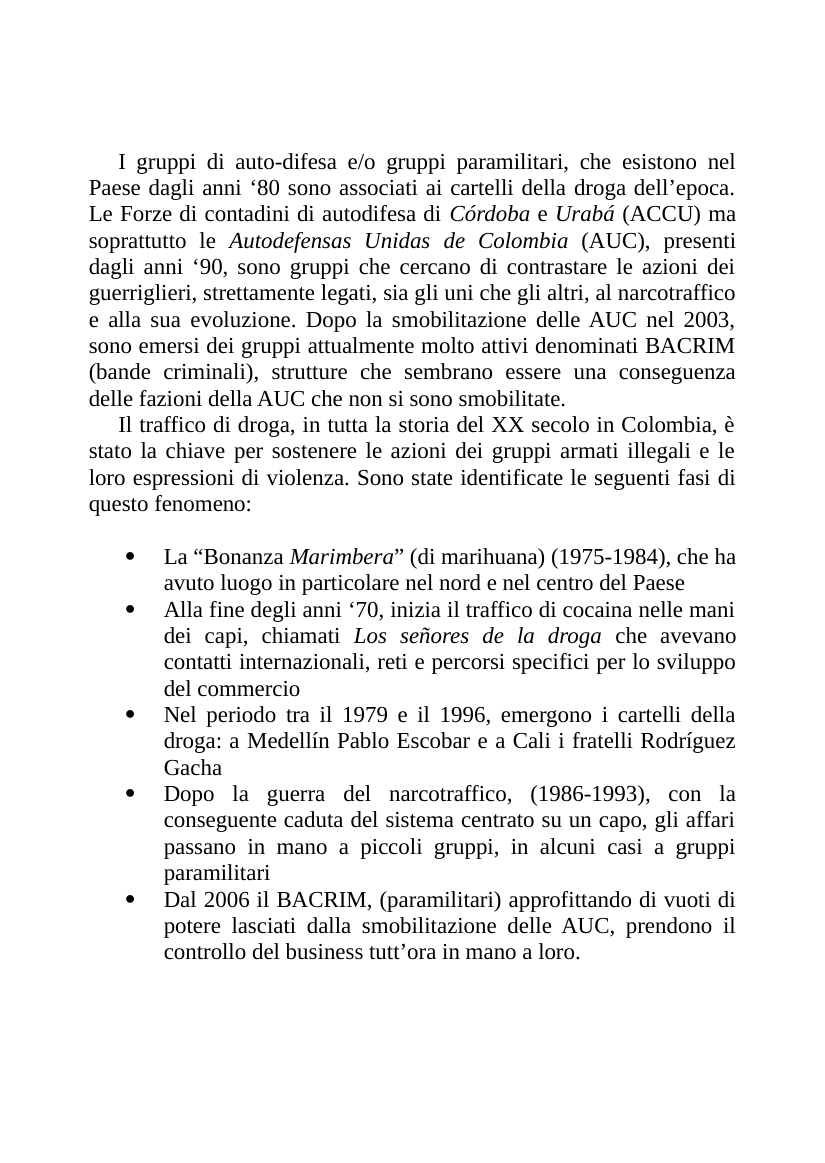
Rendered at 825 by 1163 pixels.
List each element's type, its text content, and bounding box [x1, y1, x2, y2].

text I gruppi di auto-difesa e/o gruppi paramilitari, che esistono nel Paese dagli anni ‘80 sono associati ai cartelli della droga dell’epoca. Le Forze di contadini di autodifesa di Córdoba e Urabá (ACCU) ma soprattutto le Autodefensas Unidas de Colombia (AUC), presenti dagli anni ‘90, sono gruppi che cercano di contrastare le azioni dei guerriglieri, strettamente legati, sia gli uni che gli altri, al narcotraffico e alla sua evoluzione. Dopo la smobilitazione delle AUC nel 2003, sono emersi dei gruppi attualmente molto attivi denominati BACRIM (bande criminali), strutture che sembrano essere una conseguenza delle fazioni della AUC che non si sono smobilitate. [88, 148, 736, 411]
text Il traffico di droga, in tutta la storia del XX secolo in Colombia, è stato la chiave per sostenere le azioni dei gruppi armati illegali e le loro espressioni di violenza. Sono state identificate le seguenti fasi di questo fenomeno: [88, 411, 736, 517]
list La “Bonanza Marimbera” (di marihuana) (1975-1984), che ha avuto luogo in particolare nel nord e nel centro del Paese [126, 543, 736, 596]
list Dopo la guerra del narcotraffico, (1986-1993), con la conseguente caduta del sistema centrato su un capo, gli affari passano in mano a piccoli gruppi, in alcuni casi a gruppi paramilitari [126, 780, 736, 886]
list Alla fine degli anni ‘70, inizia il traffico di cocaina nelle mani dei capi, chiamati Los señores de la droga che avevano contatti internazionali, reti e percorsi specifici per lo sviluppo del commercio [126, 596, 736, 701]
list Nel periodo tra il 1979 e il 1996, emergono i cartelli della droga: a Medellín Pablo Escobar e a Cali i fratelli Rodríguez Gacha [126, 701, 736, 780]
list Dal 2006 il BACRIM, (paramilitari) approfittando di vuoti di potere lasciati dalla smobilitazione delle AUC, prendono il controllo del business tutt’ora in mano a loro. [126, 886, 736, 965]
